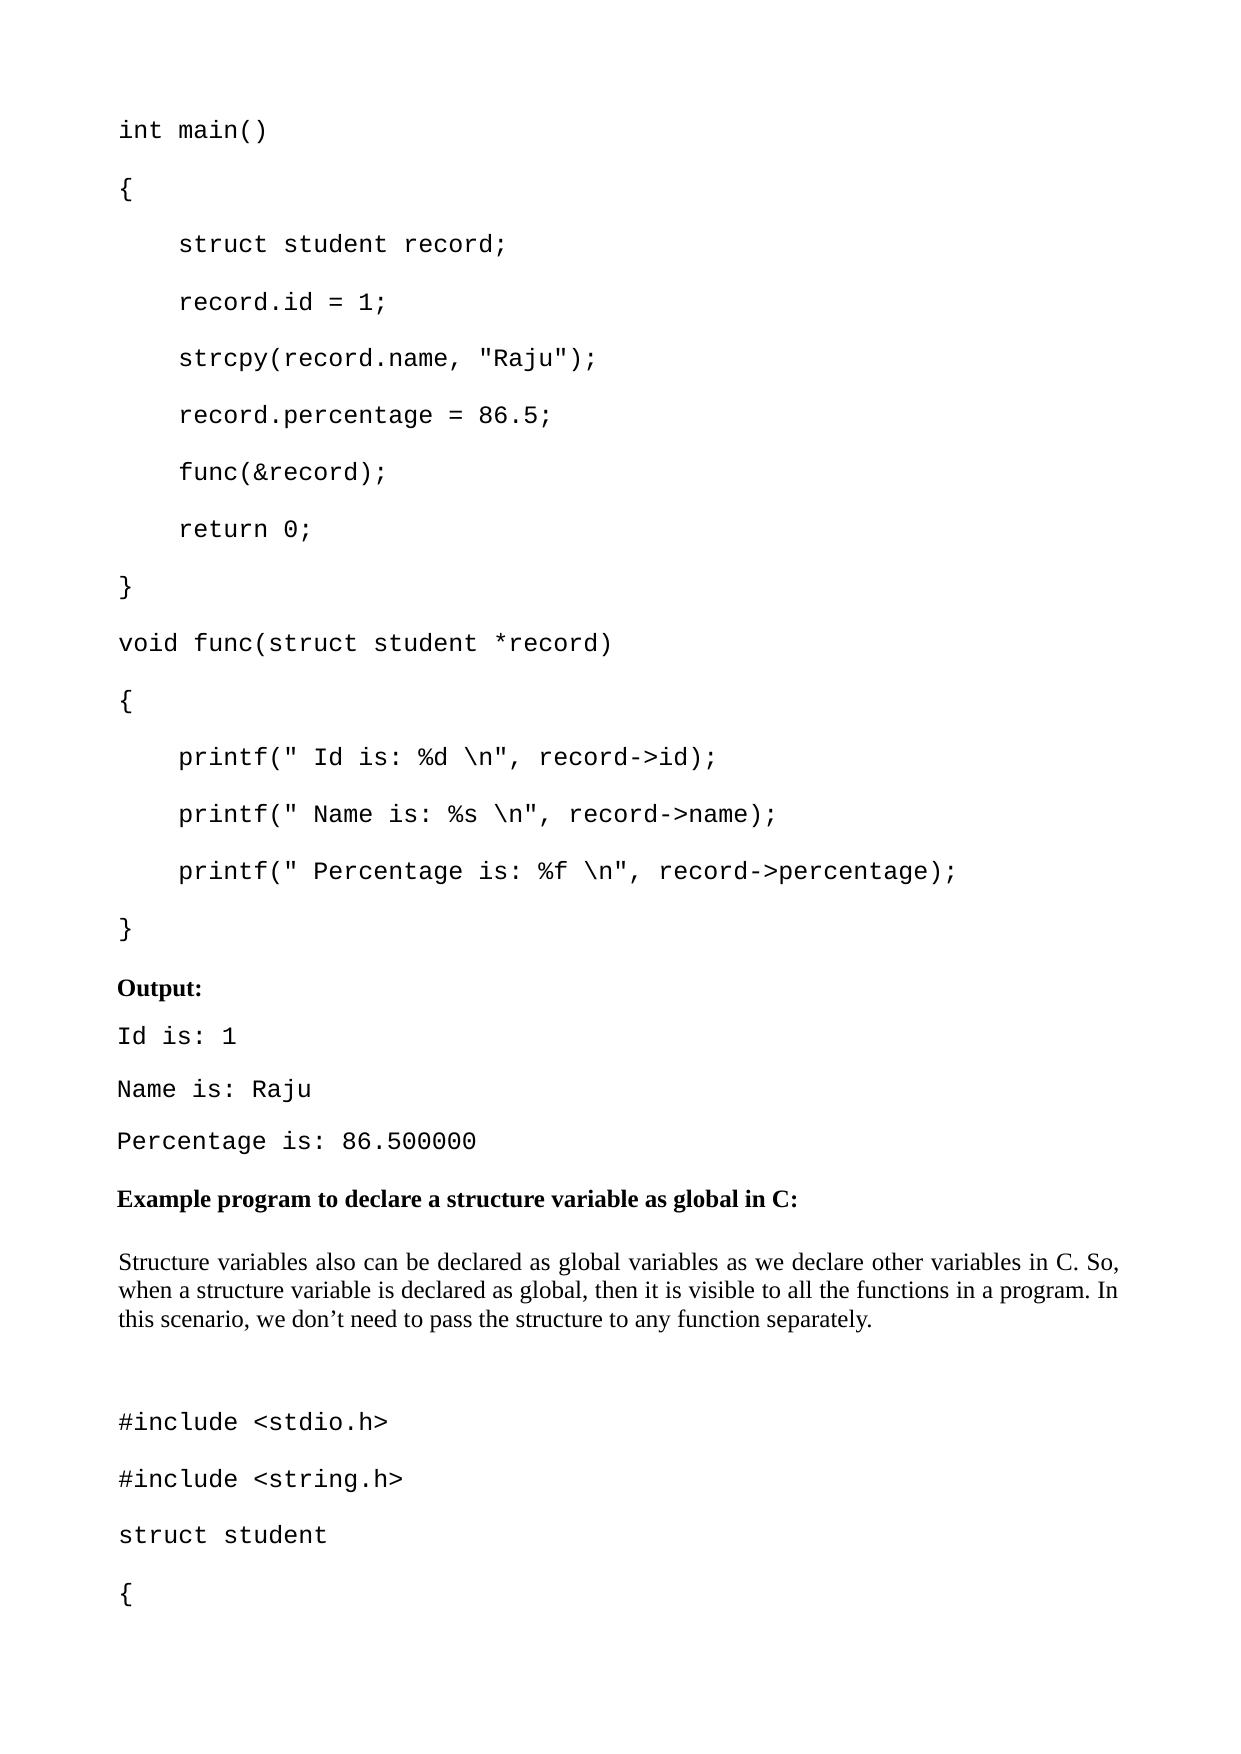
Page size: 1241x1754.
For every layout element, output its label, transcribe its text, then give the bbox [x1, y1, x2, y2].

text int main() [118, 118, 1128, 146]
text printf(" Id is: %d \n", record->id); [118, 745, 1128, 773]
text Id is: 1 [117, 1023, 1105, 1052]
text Name is: Raju [117, 1076, 1105, 1104]
text printf(" Percentage is: %f \n", record->percentage); [118, 859, 1128, 887]
text Example program to declare a structure variable as global in C: [117, 1184, 1122, 1213]
text record.percentage = 86.5; [118, 403, 1128, 431]
text { [118, 175, 1128, 203]
text { [118, 1580, 1122, 1608]
text strcpy(record.name, "Raju"); [118, 346, 1128, 374]
text struct student [118, 1523, 1122, 1551]
text Structure variables also can be declared as global variables as we declare other variables in C. So, when a structure variable is declared as global, then it is visible to all the functions in a program. In this scenario, we don’t need to pass the structure to any function separately. [118, 1248, 1121, 1332]
text Output: [117, 973, 1122, 1002]
text { [118, 688, 1128, 716]
text return 0; [118, 517, 1128, 545]
text #include <stdio.h> [118, 1409, 1122, 1437]
text #include <string.h> [118, 1466, 1122, 1494]
text record.id = 1; [118, 289, 1128, 317]
text struct student record; [118, 232, 1128, 260]
text printf(" Name is: %s \n", record->name); [118, 802, 1128, 830]
text func(&record); [118, 460, 1128, 488]
text void func(struct student *record) [118, 631, 1128, 659]
text } [118, 574, 1128, 602]
text } [118, 916, 1128, 944]
text Percentage is: 86.500000 [117, 1129, 1105, 1157]
